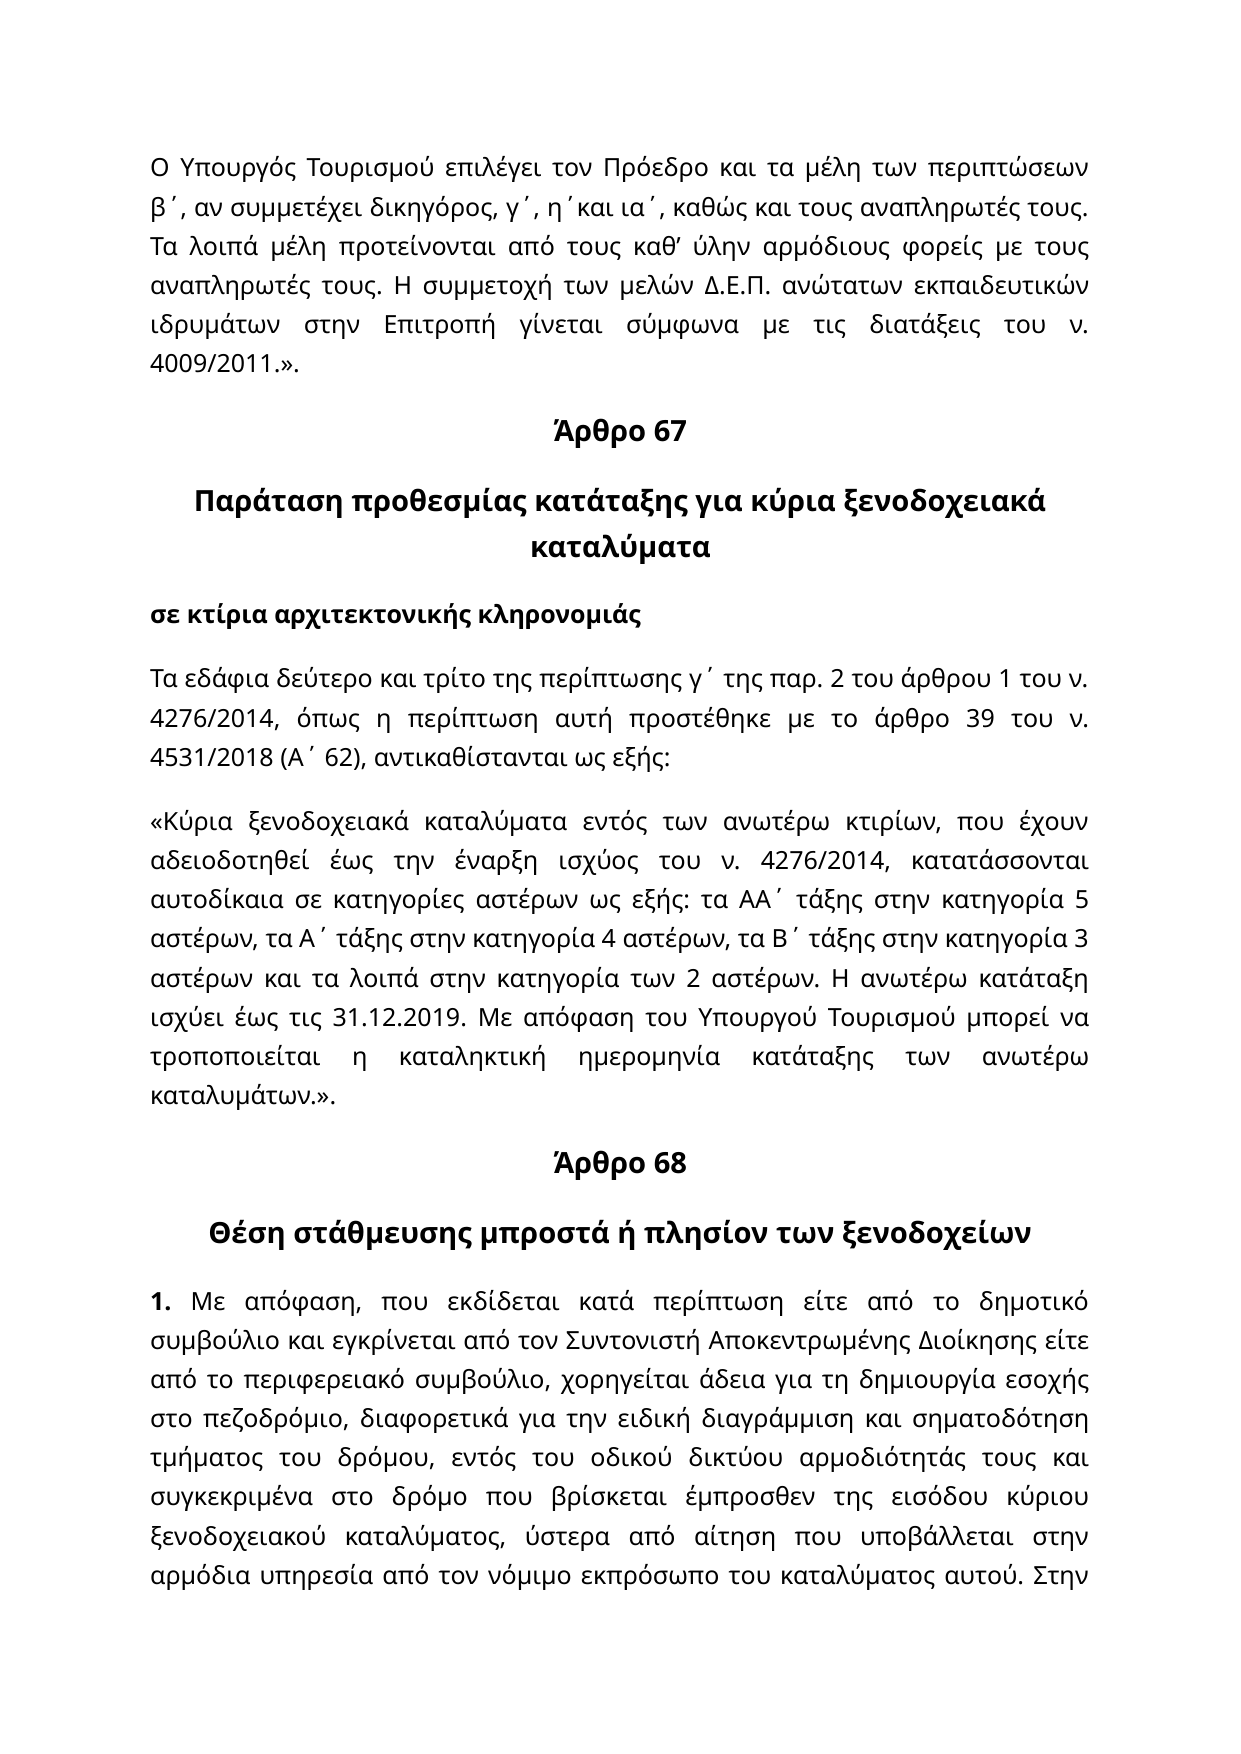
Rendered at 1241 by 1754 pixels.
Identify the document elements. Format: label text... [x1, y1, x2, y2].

subtitle Θέση στάθμευσης μπροστά ή πλησίον των ξενοδοχείων [150, 1212, 1090, 1252]
subtitle Άρθρο 67 [150, 410, 1090, 450]
text Ο Υπουργός Τουρισμού επιλέγει τον Πρόεδρο και τα μέλη των περιπτώσεων β΄, αν συμμετέχει δικηγόρος, γ΄, η΄και ια΄, καθώς και τους αναπληρωτές τους. Τα λοιπά μέλη προτείνονται από τους καθ’ ύλην αρμόδιους φορείς με τους αναπληρωτές τους. Η συμμετοχή των μελών Δ.Ε.Π. ανώτατων εκπαιδευτικών ιδρυμάτων στην Επιτροπή γίνεται σύμφωνα με τις διατάξεις του ν. 4009/2011.». [150, 150, 1090, 380]
text «Κύρια ξενοδοχειακά καταλύματα εντός των ανωτέρω κτιρίων, που έχουν αδειοδοτηθεί έως την έναρξη ισχύος του ν. 4276/2014, κατατάσσονται αυτοδίκαια σε κατηγορίες αστέρων ως εξής: τα ΑΑ΄ τάξης στην κατηγορία 5 αστέρων, τα Α΄ τάξης στην κατηγορία 4 αστέρων, τα Β΄ τάξης στην κατηγορία 3 αστέρων και τα λοιπά στην κατηγορία των 2 αστέρων. Η ανωτέρω κατάταξη ισχύει έως τις 31.12.2019. Με απόφαση του Υπουργού Τουρισμού μπορεί να τροποποιείται η καταληκτική ημερομηνία κατάταξης των ανωτέρω καταλυμάτων.». [150, 803, 1090, 1112]
subtitle Άρθρο 68 [150, 1142, 1090, 1182]
text Τα εδάφια δεύτερο και τρίτο της περίπτωσης γ΄ της παρ. 2 του άρθρου 1 του ν. 4276/2014, όπως η περίπτωση αυτή προστέθηκε με το άρθρο 39 του ν. 4531/2018 (Α΄ 62), αντικαθίστανται ως εξής: [150, 661, 1090, 773]
text σε κτίρια αρχιτεκτονικής κληρονομιάς [150, 597, 1090, 631]
subtitle Παράταση προθεσμίας κατάταξης για κύρια ξενοδοχειακά καταλύματα [150, 481, 1090, 566]
text 1. Με απόφαση, που εκδίδεται κατά περίπτωση είτε από το δημοτικό συμβούλιο και εγκρίνεται από τον Συντονιστή Αποκεντρωμένης Διοίκησης είτε από το περιφερειακό συμβούλιο, χορηγείται άδεια για τη δημιουργία εσοχής στο πεζοδρόμιο, διαφορετικά για την ειδική διαγράμμιση και σηματοδότηση τμήματος του δρόμου, εντός του οδικού δικτύου αρμοδιότητάς τους και συγκεκριμένα στο δρόμο που βρίσκεται έμπροσθεν της εισόδου κύριου ξενοδοχειακού καταλύματος, ύστερα από αίτηση που υποβάλλεται στην αρμόδια υπηρεσία από τον νόμιμο εκπρόσωπο του καταλύματος αυτού. Στην [150, 1283, 1090, 1591]
